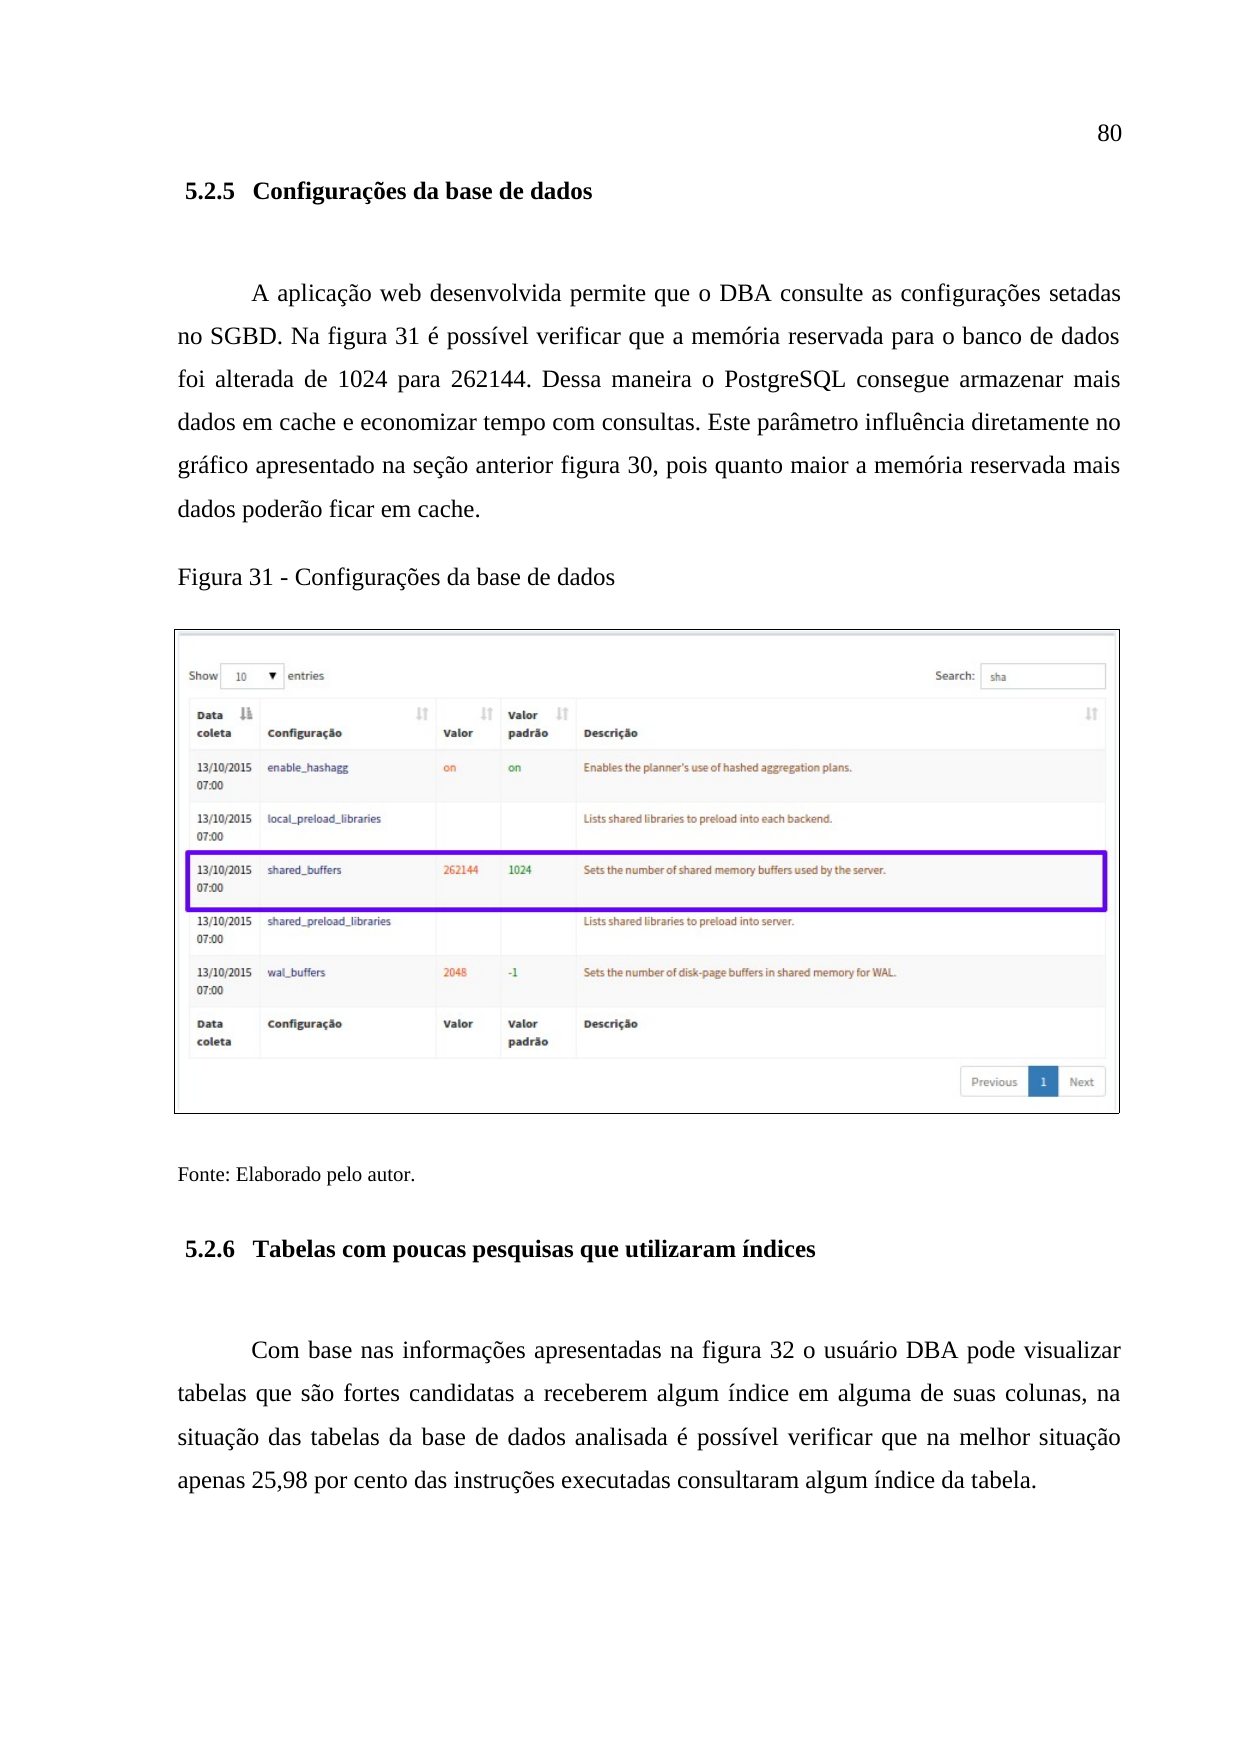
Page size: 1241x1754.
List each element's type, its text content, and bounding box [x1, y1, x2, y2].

picture [177, 631, 1117, 1110]
list Tabelas com poucas pesquisas que utilizaram índices [185, 1234, 1122, 1262]
list Fonte: Elaborado pelo autor. [177, 1162, 1122, 1186]
text A aplicação web desenvolvida permite que o DBA consulte as configurações setadas no SGBD. Na figura 31 é possível verificar que a memória reservada para o banco de dados foi alterada de 1024 para 262144. Dessa maneira o PostgreSQL consegue armazenar mais dados em cache e economizar tempo com consultas. Este parâmetro influência diretamente no gráfico apresentado na seção anterior figura 30, pois quanto maior a memória reservada mais dados poderão ficar em cache. [177, 278, 1122, 522]
text Com base nas informações apresentadas na figura 32 o usuário DBA pode visualizar tabelas que são fortes candidatas a receberem algum índice em alguma de suas colunas, na situação das tabelas da base de dados analisada é possível verificar que na melhor situação apenas 25,98 por cento das instruções executadas consultaram algum índice da tabela. [177, 1335, 1122, 1493]
text Figura 31 - Configurações da base de dados [177, 562, 1122, 590]
list Configurações da base de dados [185, 176, 1122, 205]
